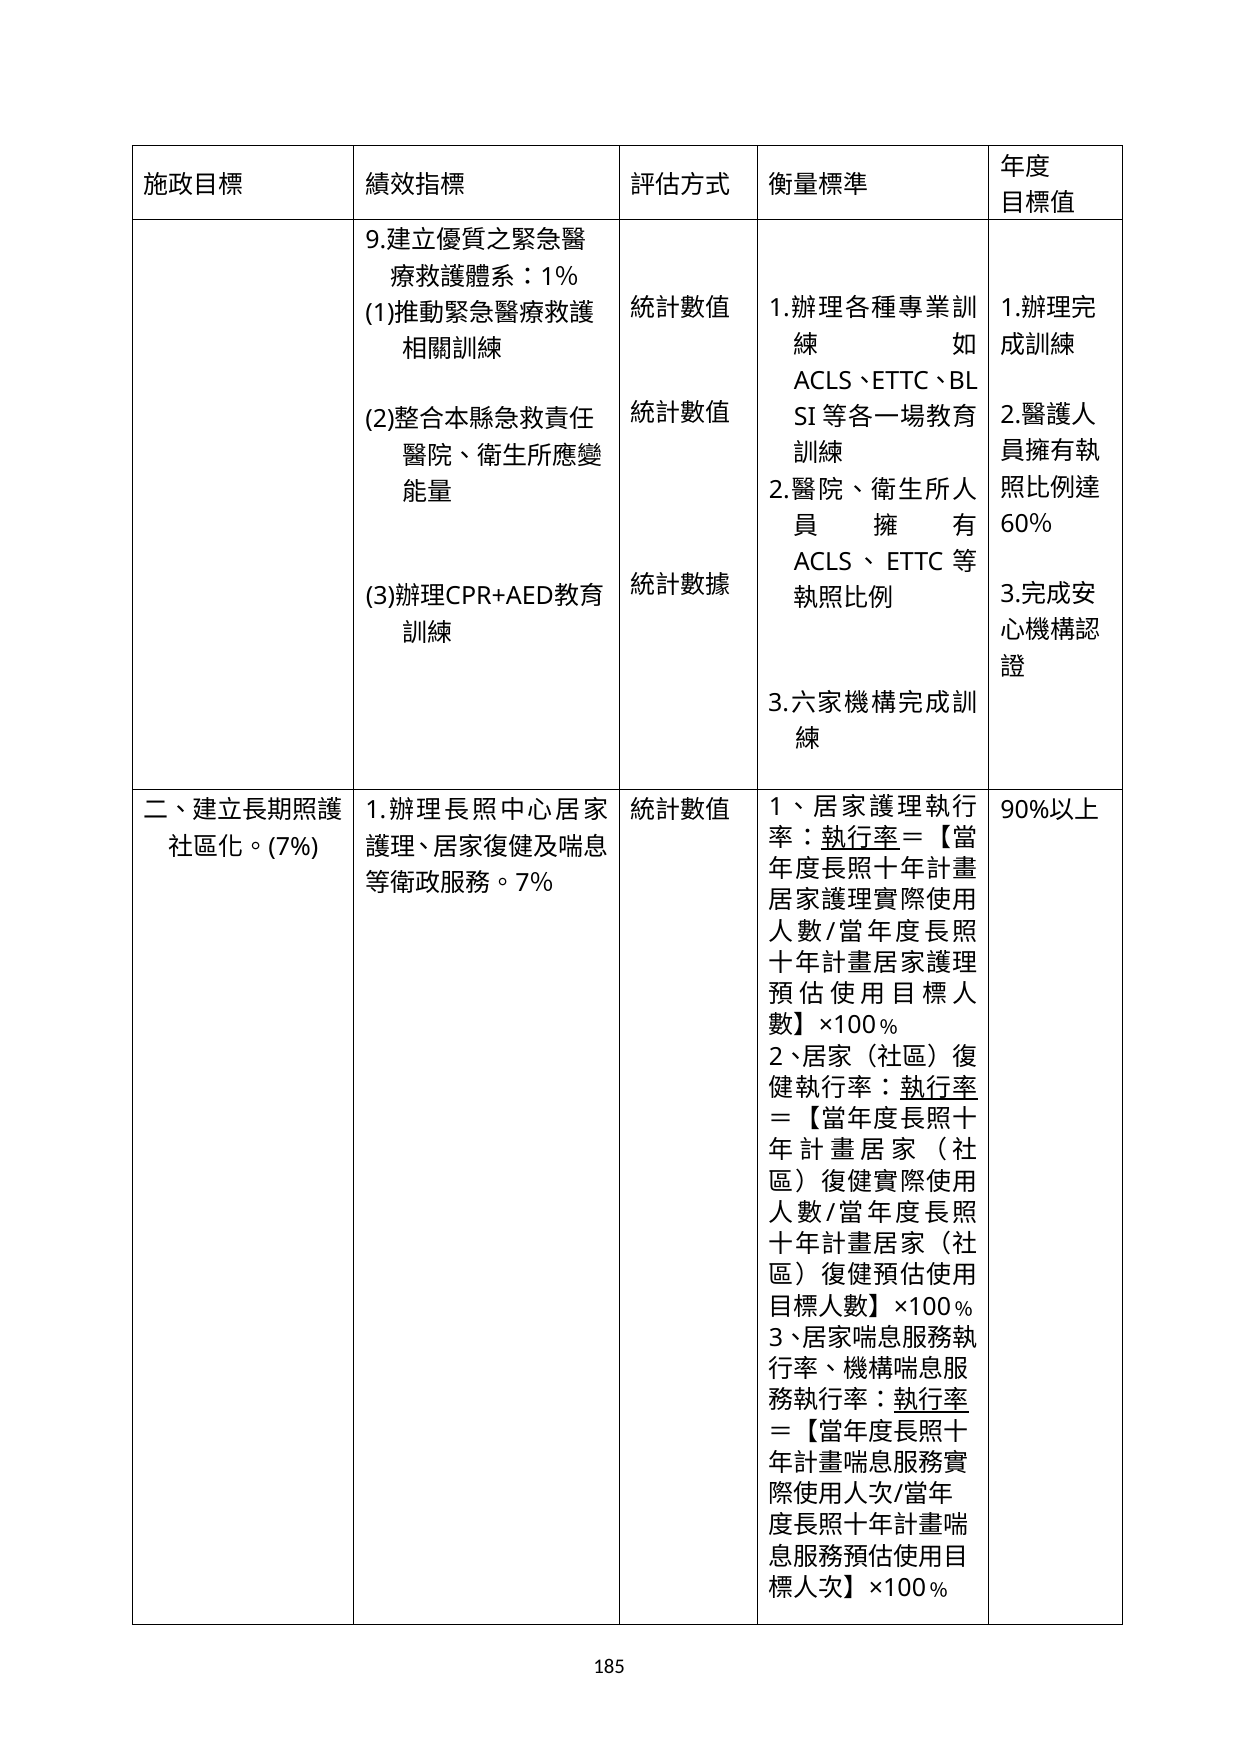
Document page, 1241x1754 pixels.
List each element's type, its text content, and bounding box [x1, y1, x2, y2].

table_header 施政目標 [133, 146, 353, 219]
table_cell 統計數值 [620, 790, 757, 1623]
table_cell [133, 220, 353, 789]
table_cell 90%以上 [989, 790, 1122, 1623]
table_cell 統計數值 統計數值 統計數據 [620, 220, 757, 789]
table_header 衡量標準 [758, 146, 988, 219]
table_cell 1、居家護理執行率：執行率＝【當年度長照十年計畫居家護理實際使用人數/當年度長照十年計畫居家護理預估使用目標人數】×100﹪ 2、居家（社區）復健執行率：執行率＝【當年度長照十年計畫居家（社區）復健實際使用人數/當年度長照十年計畫居家（社區）復健預估使用目標人數】×100﹪ 3、居家喘息服務執行率、機構喘息服務執行率：執行率＝【當年度長照十年計畫喘息服務實際使用人次/當年度長照十年計畫喘息服務預估使用目標人次】×100﹪ [758, 790, 988, 1623]
table_cell 9.建立優質之緊急醫療救護體系：1％ (1)推動緊急醫療救護相關訓練 (2)整合本縣急救責任醫院、衛生所應變能量 (3)辦理CPR+AED教育訓練 [354, 220, 619, 789]
table_header 年度 目標值 [989, 146, 1122, 219]
table_cell 二、建立長期照護社區化。(7%) [133, 790, 353, 1623]
table_cell 1.辦理長照中心居家護理、居家復健及喘息等衛政服務。7％ [354, 790, 619, 1623]
table_header 評估方式 [620, 146, 757, 219]
table_cell 1.辦理各種專業訓練如ACLS、ETTC、BLSI等各一場教育訓練 2.醫院、衛生所人員擁有ACLS、ETTC等執照比例 3.六家機構完成訓練 [758, 220, 988, 789]
table_header 績效指標 [354, 146, 619, 219]
table_cell 1.辦理完成訓練 2.醫護人員擁有執照比例達60％ 3.完成安心機構認證 [989, 220, 1122, 789]
